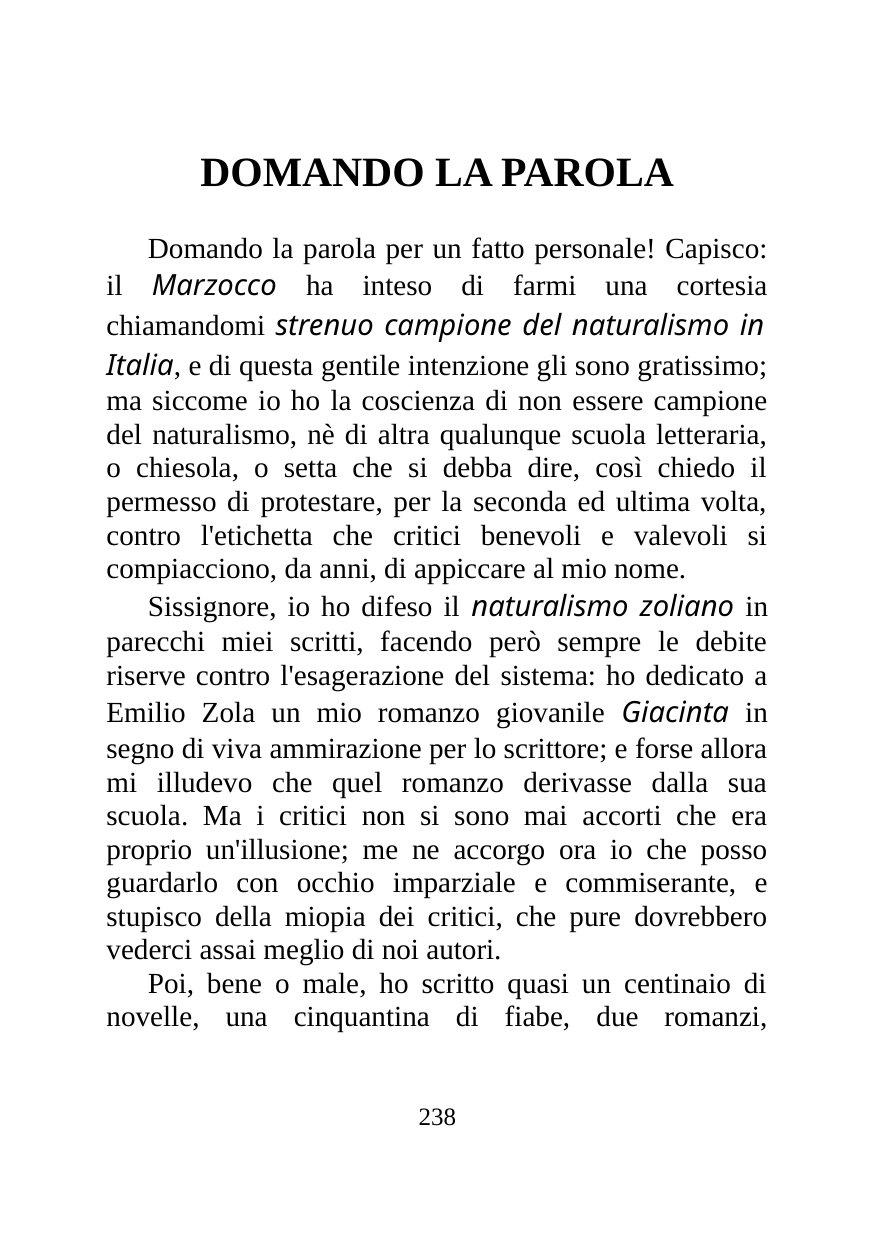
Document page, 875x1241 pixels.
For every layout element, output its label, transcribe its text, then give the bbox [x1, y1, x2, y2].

text Sissignore, io ho difeso il naturalismo zoliano in parecchi miei scritti, facendo però sempre le debite riserve contro l'esagerazione del sistema: ho dedicato a Emilio Zola un mio romanzo giovanile Giacinta in segno di viva ammirazione per lo scrittore; e forse allora mi illudevo che quel romanzo derivasse dalla sua scuola. Ma i critici non si sono mai accorti che era proprio un'illusione; me ne accorgo ora io che posso guardarlo con occhio imparziale e commiserante, e stupisco della miopia dei critici, che pure dovrebbero vederci assai meglio di noi autori. [106, 585, 768, 966]
text Poi, bene o male, ho scritto quasi un centinaio di novelle, una cinquantina di fiabe, due romanzi, [106, 966, 768, 1033]
subtitle DOMANDO LA PAROLA [106, 148, 768, 196]
text Domando la parola per un fatto personale! Capisco: il Marzocco ha inteso di farmi una cortesia chiamandomi strenuo campione del naturalismo in Italia, e di questa gentile intenzione gli sono gratissimo; ma siccome io ho la coscienza di non essere campione del naturalismo, nè di altra qualunque scuola letteraria, o chiesola, o setta che si debba dire, così chiedo il permesso di protestare, per la seconda ed ultima volta, contro l'etichetta che critici benevoli e valevoli si compiacciono, da anni, di appiccare al mio nome. [106, 231, 768, 585]
